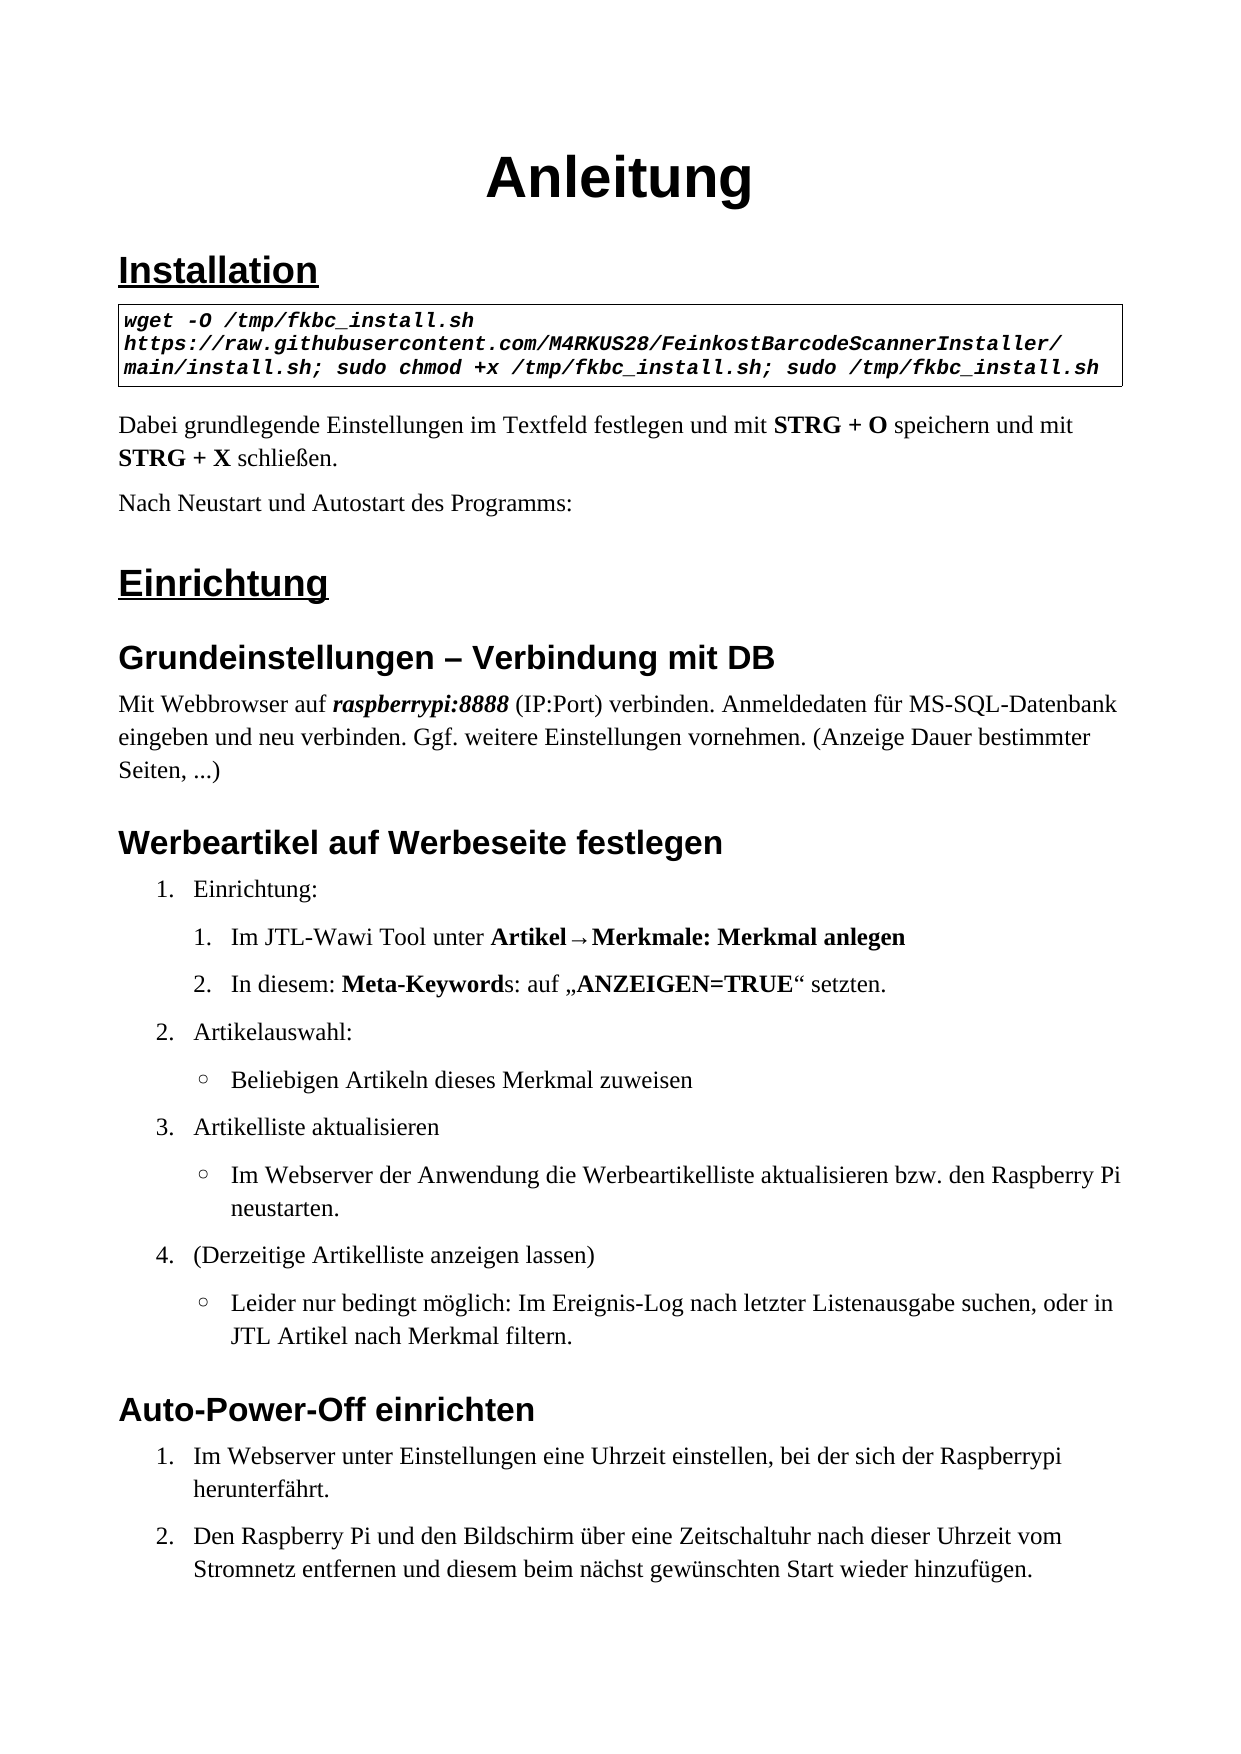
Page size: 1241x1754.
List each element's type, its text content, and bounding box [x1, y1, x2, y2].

list Artikelliste aktualisieren [156, 1112, 1122, 1141]
text Dabei grundlegende Einstellungen im Textfeld festlegen und mit STRG + O speichern und mit STRG + X schließen. [118, 410, 1122, 472]
list (Derzeitige Artikelliste anzeigen lassen) [156, 1241, 1122, 1269]
subtitle Einrichtung [118, 561, 1122, 604]
text Nach Neustart und Autostart des Programms: [118, 488, 1122, 517]
title Anleitung [118, 143, 1122, 210]
subtitle Auto-Power-Off einrichten [118, 1389, 1122, 1428]
text Mit Webbrowser auf raspberrypi:8888 (IP:Port) verbinden. Anmeldedaten für MS-SQL-Datenbank eingeben und neu verbinden. Ggf. weitere Einstellungen vornehmen. (Anzeige Dauer bestimmter Seiten, ...) [118, 689, 1122, 783]
list In diesem: Meta-Keywords: auf „ANZEIGEN=TRUE“ setzten. [193, 969, 1122, 998]
subtitle Werbeartikel auf Werbeseite festlegen [118, 823, 1122, 862]
list Beliebigen Artikeln dieses Merkmal zuweisen [193, 1065, 1122, 1093]
list Leider nur bedingt möglich: Im Ereignis-Log nach letzter Listenausgabe suchen, oder in JTL Artikel nach Merkmal filtern. [193, 1288, 1122, 1350]
subtitle Grundeinstellungen – Verbindung mit DB [118, 637, 1122, 676]
table_header wget -O /tmp/fkbc_install.sh https://raw.githubusercontent.com/M4RKUS28/FeinkostBarcodeScannerInstaller/main/install.sh; sudo chmod +x /tmp/fkbc_install.sh; sudo /tmp/fkbc_install.sh [119, 305, 1122, 386]
list Im Webserver der Anwendung die Werbeartikelliste aktualisieren bzw. den Raspberry Pi neustarten. [193, 1160, 1122, 1222]
list Artikelauswahl: [156, 1017, 1122, 1046]
list Im Webserver unter Einstellungen eine Uhrzeit einstellen, bei der sich der Raspberrypi herunterfährt. [156, 1441, 1122, 1502]
list Den Raspberry Pi und den Bildschirm über eine Zeitschaltuhr nach dieser Uhrzeit vom Stromnetz entfernen und diesem beim nächst gewünschten Start wieder hinzufügen. [156, 1521, 1122, 1583]
list Im JTL-Wawi Tool unter Artikel→Merkmale: Merkmal anlegen [193, 922, 1122, 951]
subtitle Installation [118, 248, 1122, 291]
list Einrichtung: [156, 874, 1122, 903]
